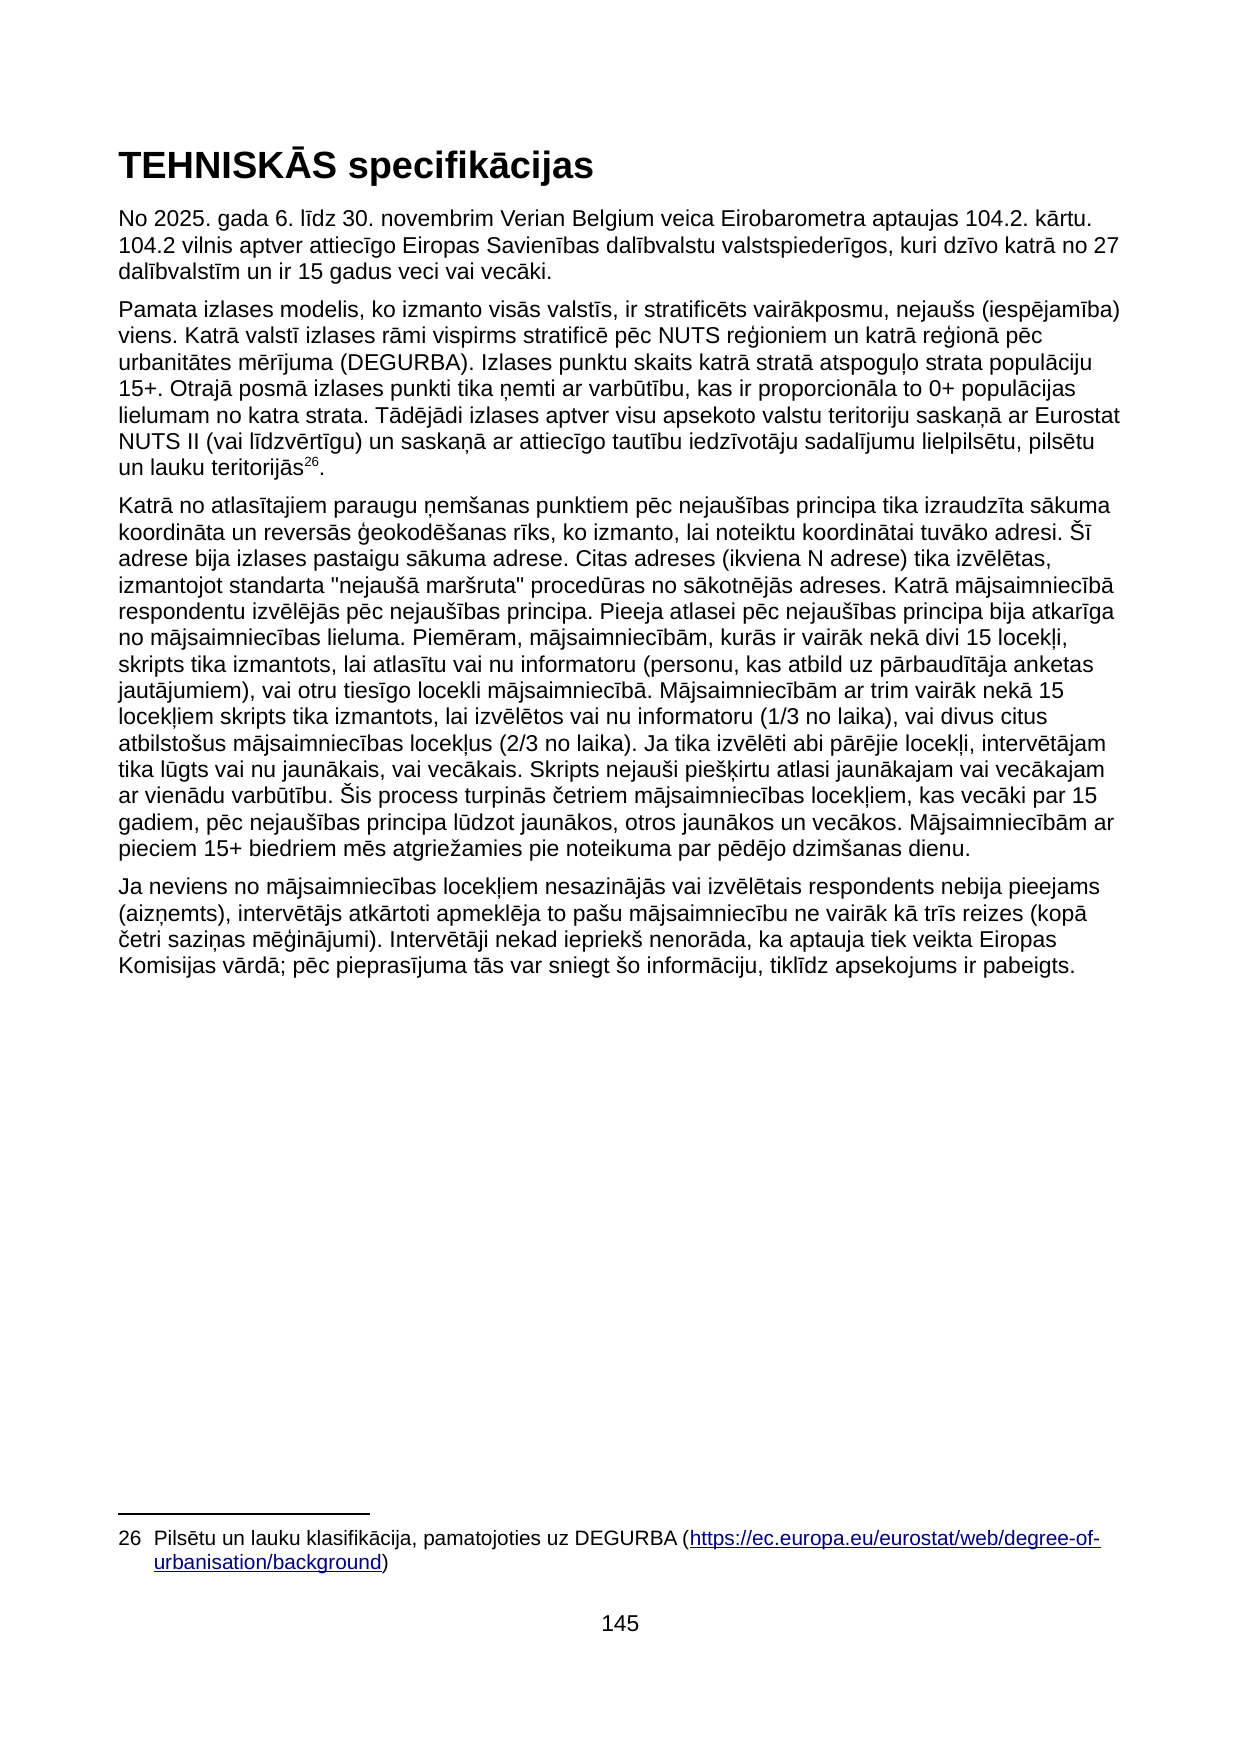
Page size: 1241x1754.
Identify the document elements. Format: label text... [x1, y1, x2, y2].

text Ja neviens no mājsaimniecības locekļiem nesazinājās vai izvēlētais respondents nebija pieejams (aizņemts), intervētājs atkārtoti apmeklēja to pašu mājsaimniecību ne vairāk kā trīs reizes (kopā četri saziņas mēģinājumi). Intervētāji nekad iepriekš nenorāda, ka aptauja tiek veikta Eiropas Komisijas vārdā; pēc pieprasījuma tās var sniegt šo informāciju, tiklīdz apsekojums ir pabeigts. [118, 873, 1122, 979]
text Pilsētu un lauku klasifikācija, pamatojoties uz DEGURBA (https://ec.europa.eu/eurostat/web/degree-of-urbanisation/background) [118, 1526, 1122, 1574]
text Pamata izlases modelis, ko izmanto visās valstīs, ir stratificēts vairākposmu, nejaušs (iespējamība) viens. Katrā valstī izlases rāmi vispirms stratificē pēc NUTS reģioniem un katrā reģionā pēc urbanitātes mērījuma (DEGURBA). Izlases punktu skaits katrā stratā atspoguļo strata populāciju 15+. Otrajā posmā izlases punkti tika ņemti ar varbūtību, kas ir proporcionāla to 0+ populācijas lielumam no katra strata. Tādējādi izlases aptver visu apsekoto valstu teritoriju saskaņā ar Eurostat NUTS II (vai līdzvērtīgu) un saskaņā ar attiecīgo tautību iedzīvotāju sadalījumu lielpilsētu, pilsētu un lauku teritorijās. [118, 296, 1122, 481]
text Katrā no atlasītajiem paraugu ņemšanas punktiem pēc nejaušības principa tika izraudzīta sākuma koordināta un reversās ģeokodēšanas rīks, ko izmanto, lai noteiktu koordinātai tuvāko adresi. Šī adrese bija izlases pastaigu sākuma adrese. Citas adreses (ikviena N adrese) tika izvēlētas, izmantojot standarta "nejaušā maršruta" procedūras no sākotnējās adreses. Katrā mājsaimniecībā respondentu izvēlējās pēc nejaušības principa. Pieeja atlasei pēc nejaušības principa bija atkarīga no mājsaimniecības lieluma. Piemēram, mājsaimniecībām, kurās ir vairāk nekā divi 15 locekļi, skripts tika izmantots, lai atlasītu vai nu informatoru (personu, kas atbild uz pārbaudītāja anketas jautājumiem), vai otru tiesīgo locekli mājsaimniecībā. Mājsaimniecībām ar trim vairāk nekā 15 locekļiem skripts tika izmantots, lai izvēlētos vai nu informatoru (1/3 no laika), vai divus citus atbilstošus mājsaimniecības locekļus (2/3 no laika). Ja tika izvēlēti abi pārējie locekļi, intervētājam tika lūgts vai nu jaunākais, vai vecākais. Skripts nejauši piešķirtu atlasi jaunākajam vai vecākajam ar vienādu varbūtību. Šis process turpinās četriem mājsaimniecības locekļiem, kas vecāki par 15 gadiem, pēc nejaušības principa lūdzot jaunākos, otros jaunākos un vecākos. Mājsaimniecībām ar pieciem 15+ biedriem mēs atgriežamies pie noteikuma par pēdējo dzimšanas dienu. [118, 492, 1122, 861]
text No 2025. gada 6. līdz 30. novembrim Verian Belgium veica Eirobarometra aptaujas 104.2. kārtu. 104.2 vilnis aptver attiecīgo Eiropas Savienības dalībvalstu valstspiederīgos, kuri dzīvo katrā no 27 dalībvalstīm un ir 15 gadus veci vai vecāki. [118, 205, 1122, 284]
subtitle TEHNISKĀS specifikācijas [118, 143, 1122, 187]
